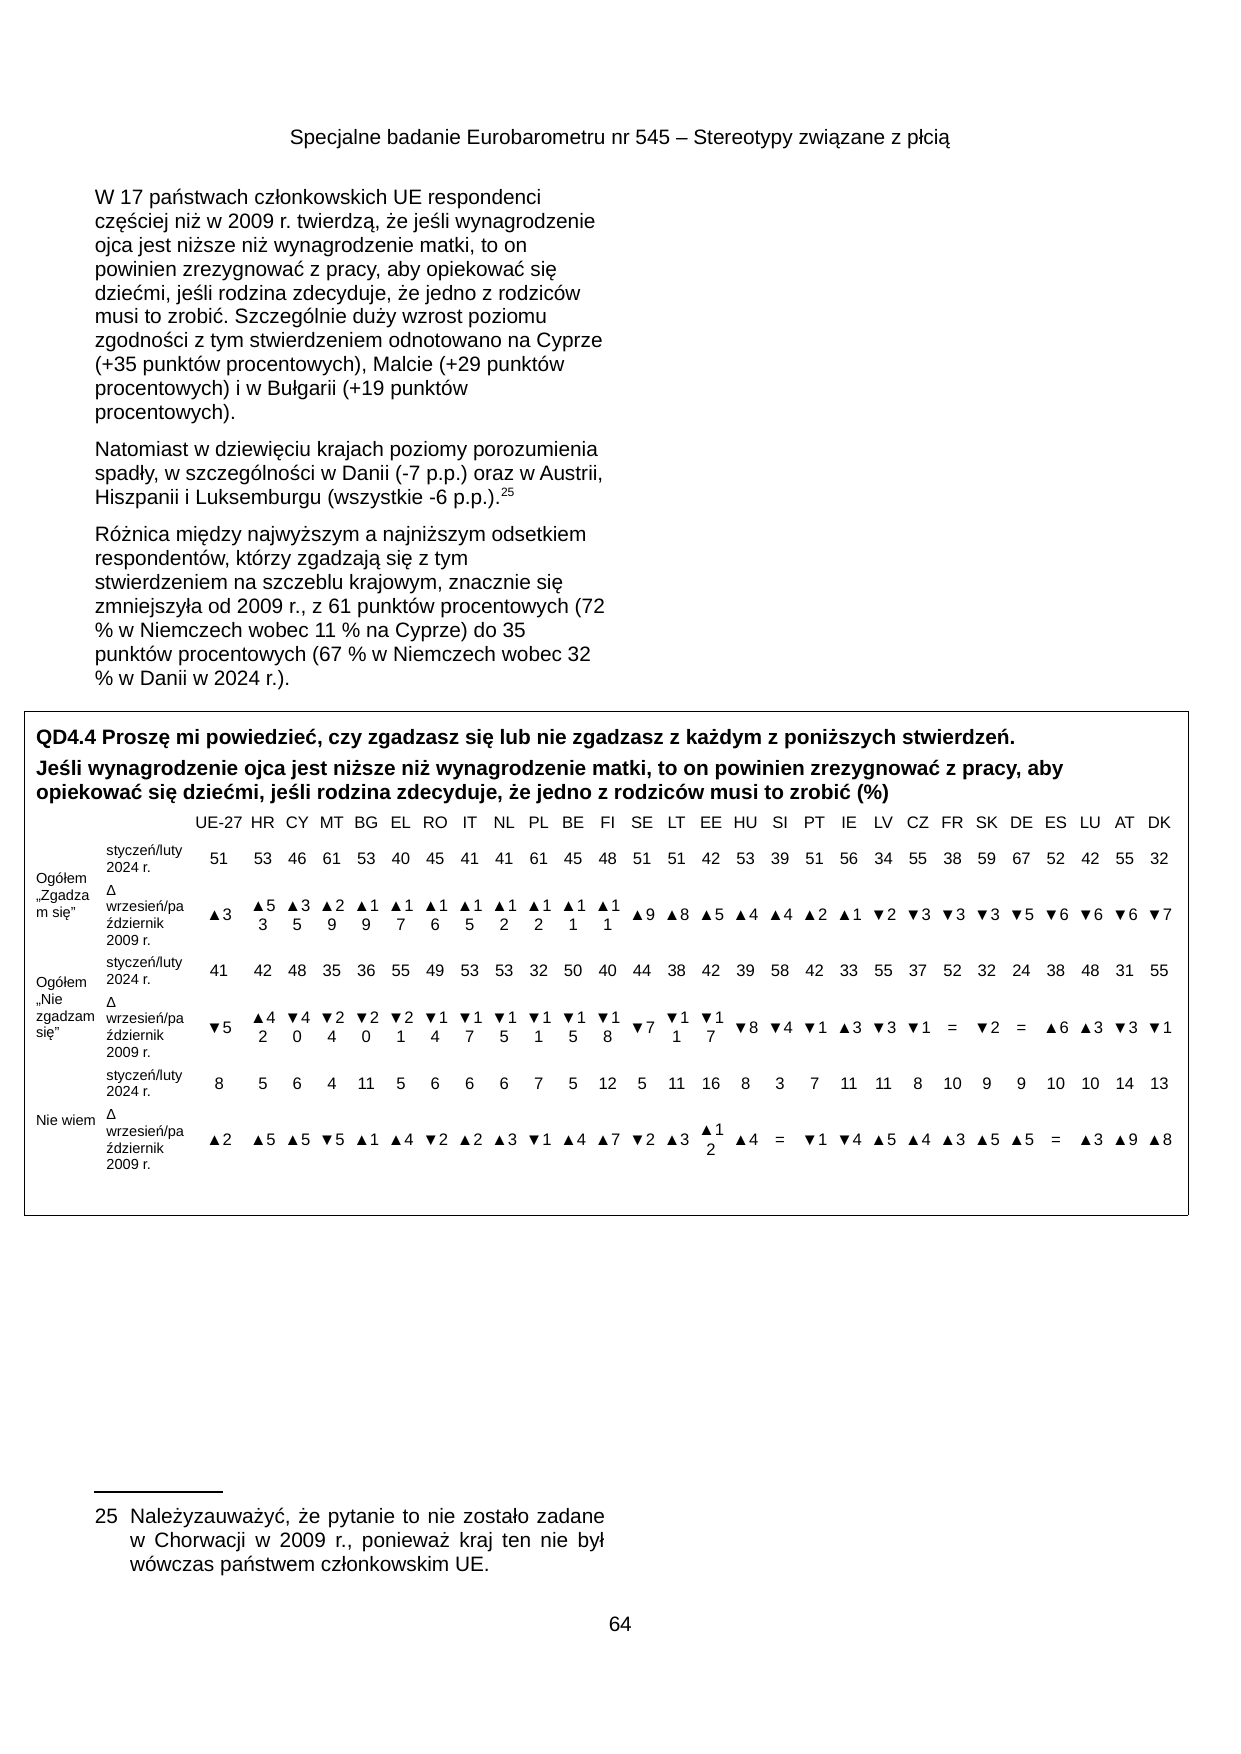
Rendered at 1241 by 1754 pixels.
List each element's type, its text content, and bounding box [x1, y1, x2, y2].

table_cell ▲3 [1073, 1103, 1107, 1176]
table_cell 49 [418, 951, 452, 991]
table_cell CZ [901, 806, 935, 839]
table_cell ▲4 [901, 1103, 935, 1176]
table_cell ▼20 [349, 991, 383, 1063]
text Natomiast w dziewięciu krajach poziomy porozumienia spadły, w szczególności w Danii (-7 p.p.) oraz w Austrii, Hiszpanii i Luksemburgu (wszystkie -6 p.p.). [94, 437, 605, 509]
table_cell 48 [590, 839, 625, 878]
table_cell 7 [521, 1064, 556, 1103]
table_cell ▲12 [487, 878, 521, 951]
table_cell 8 [192, 1064, 245, 1103]
table_cell SK [970, 806, 1004, 839]
table_cell ▼3 [866, 991, 901, 1063]
table_cell ▲1 [832, 878, 866, 951]
table_cell ▲7 [590, 1103, 625, 1176]
table_cell 14 [1108, 1064, 1142, 1103]
table_cell 12 [590, 1064, 625, 1103]
table_cell 51 [192, 839, 245, 878]
table_cell = [763, 1103, 797, 1176]
table_cell ▲53 [245, 878, 280, 951]
table_cell 55 [1142, 951, 1176, 991]
table_cell 40 [383, 839, 418, 878]
table_cell 32 [521, 951, 556, 991]
table_cell 42 [694, 951, 728, 991]
table_cell ▲4 [728, 878, 763, 951]
table_cell ▼15 [556, 991, 590, 1063]
table_cell 42 [245, 951, 280, 991]
table_cell ▲5 [694, 878, 728, 951]
table_cell 67 [1004, 839, 1038, 878]
table_cell NL [487, 806, 521, 839]
text Należyzauważyć, że pytanie to nie zostało zadane w Chorwacji w 2009 r., ponieważ kraj ten nie był wówczas państwem członkowskim UE. [94, 1504, 605, 1576]
table_cell ▲9 [625, 878, 659, 951]
table_cell 5 [245, 1064, 280, 1103]
table_cell 44 [625, 951, 659, 991]
table_cell 3 [763, 1064, 797, 1103]
table_cell PT [797, 806, 832, 839]
table_cell ▲3 [487, 1103, 521, 1176]
table_cell 51 [659, 839, 694, 878]
table_cell 52 [1039, 839, 1073, 878]
table_cell ▼3 [901, 878, 935, 951]
table_cell 9 [970, 1064, 1004, 1103]
table_cell ▼3 [970, 878, 1004, 951]
table_cell ▲3 [935, 1103, 969, 1176]
table_cell ▲35 [280, 878, 314, 951]
table_cell ▼1 [521, 1103, 556, 1176]
table_cell ▼5 [192, 991, 245, 1063]
table_cell 55 [901, 839, 935, 878]
table_cell ▼14 [418, 991, 452, 1063]
table_cell CY [280, 806, 314, 839]
table_cell 51 [797, 839, 832, 878]
table_cell ▲1 [349, 1103, 383, 1176]
table_cell 10 [935, 1064, 969, 1103]
table_cell 61 [314, 839, 349, 878]
table_cell Δ wrzesień/październik 2009 r. [103, 878, 192, 951]
table_cell 38 [935, 839, 969, 878]
table_cell Jeśli wynagrodzenie ojca jest niższe niż wynagrodzenie matki, to on powinien zrezygnować z pracy, aby opiekować się dziećmi, jeśli rodzina zdecyduje, że jedno z rodziców musi to zrobić (%) [33, 753, 1176, 806]
table_cell IE [832, 806, 866, 839]
table_cell 41 [452, 839, 487, 878]
table_cell 45 [418, 839, 452, 878]
text Różnica między najwyższym a najniższym odsetkiem respondentów, którzy zgadzają się z tym stwierdzeniem na szczeblu krajowym, znacznie się zmniejszyła od 2009 r., z 61 punktów procentowych (72 % w Niemczech wobec 11 % na Cyprze) do 35 punktów procentowych (67 % w Niemczech wobec 32 % w Danii w 2024 r.). [94, 522, 605, 689]
table_cell SI [763, 806, 797, 839]
table_cell LV [866, 806, 901, 839]
table_cell ▼7 [1142, 878, 1176, 951]
table_cell 46 [280, 839, 314, 878]
table_cell UE-27 [192, 806, 245, 839]
table_cell 45 [556, 839, 590, 878]
table_cell 53 [349, 839, 383, 878]
table_cell = [1004, 991, 1038, 1063]
table_cell Ogółem „Nie zgadzam się” [33, 951, 103, 1063]
table_cell 48 [280, 951, 314, 991]
table_cell ▼2 [970, 991, 1004, 1063]
table_cell ▲15 [452, 878, 487, 951]
table_cell 53 [452, 951, 487, 991]
table_cell AT [1108, 806, 1142, 839]
table_cell 52 [935, 951, 969, 991]
table_cell FI [590, 806, 625, 839]
table_cell PL [521, 806, 556, 839]
table_cell styczeń/luty 2024 r. [103, 951, 192, 991]
table_cell ▼11 [659, 991, 694, 1063]
table_cell 32 [970, 951, 1004, 991]
table_cell 55 [866, 951, 901, 991]
table_cell 9 [1004, 1064, 1038, 1103]
table_cell ▼21 [383, 991, 418, 1063]
table_cell ▲12 [694, 1103, 728, 1176]
table_cell styczeń/luty 2024 r. [103, 1064, 192, 1103]
table_cell FR [935, 806, 969, 839]
table_cell ▼40 [280, 991, 314, 1063]
table_cell Ogółem „Zgadzam się” [33, 839, 103, 951]
table_cell ▼2 [866, 878, 901, 951]
table_cell 11 [866, 1064, 901, 1103]
table_cell DK [1142, 806, 1176, 839]
table_cell 41 [487, 839, 521, 878]
table_cell ▼24 [314, 991, 349, 1063]
table_cell 61 [521, 839, 556, 878]
table_cell ▲4 [763, 878, 797, 951]
table_cell ▲5 [280, 1103, 314, 1176]
table_cell [103, 806, 192, 839]
table_cell ▼1 [901, 991, 935, 1063]
table_cell ▲19 [349, 878, 383, 951]
table_cell BG [349, 806, 383, 839]
table_cell = [935, 991, 969, 1063]
table_cell 42 [1073, 839, 1107, 878]
table_cell ▲8 [659, 878, 694, 951]
table_cell ▲5 [970, 1103, 1004, 1176]
table_cell 16 [694, 1064, 728, 1103]
table_cell ▲5 [866, 1103, 901, 1176]
table_cell EL [383, 806, 418, 839]
table_cell ▼6 [1108, 878, 1142, 951]
table_cell ▼17 [452, 991, 487, 1063]
table_cell LU [1073, 806, 1107, 839]
table_cell ▼5 [314, 1103, 349, 1176]
table_cell 39 [728, 951, 763, 991]
table_cell 55 [1108, 839, 1142, 878]
table_cell ▼18 [590, 991, 625, 1063]
table_cell 51 [625, 839, 659, 878]
table_cell ▲4 [728, 1103, 763, 1176]
table_cell ▲42 [245, 991, 280, 1063]
table_cell 6 [418, 1064, 452, 1103]
table_cell 38 [1039, 951, 1073, 991]
table_cell 39 [763, 839, 797, 878]
table_cell SE [625, 806, 659, 839]
table_cell 7 [797, 1064, 832, 1103]
table_cell 11 [832, 1064, 866, 1103]
table_cell 10 [1039, 1064, 1073, 1103]
table_cell 48 [1073, 951, 1107, 991]
table_cell 34 [866, 839, 901, 878]
table_cell ▼17 [694, 991, 728, 1063]
table_cell ▼6 [1039, 878, 1073, 951]
table_cell 6 [280, 1064, 314, 1103]
table_cell 31 [1108, 951, 1142, 991]
table_cell LT [659, 806, 694, 839]
table_cell ▲3 [659, 1103, 694, 1176]
table_cell 36 [349, 951, 383, 991]
table_cell ▲4 [383, 1103, 418, 1176]
table_cell Δ wrzesień/październik 2009 r. [103, 991, 192, 1063]
table_cell ▲11 [590, 878, 625, 951]
table_cell 6 [487, 1064, 521, 1103]
table_cell 5 [556, 1064, 590, 1103]
table_cell ▼7 [625, 991, 659, 1063]
table_cell 24 [1004, 951, 1038, 991]
table_cell = [1039, 1103, 1073, 1176]
table_cell Δ wrzesień/październik 2009 r. [103, 1103, 192, 1176]
table_cell 32 [1142, 839, 1176, 878]
table_cell IT [452, 806, 487, 839]
table_cell BE [556, 806, 590, 839]
table_cell 40 [590, 951, 625, 991]
table_cell ▲2 [797, 878, 832, 951]
table_cell HR [245, 806, 280, 839]
table_cell RO [418, 806, 452, 839]
table_cell 33 [832, 951, 866, 991]
table_cell 11 [659, 1064, 694, 1103]
table_cell 35 [314, 951, 349, 991]
table_cell 37 [901, 951, 935, 991]
table_cell ▲3 [1073, 991, 1107, 1063]
table_cell 6 [452, 1064, 487, 1103]
table_cell ▲17 [383, 878, 418, 951]
table_cell 5 [383, 1064, 418, 1103]
table_cell 53 [487, 951, 521, 991]
table_cell ▲5 [1004, 1103, 1038, 1176]
table_cell 55 [383, 951, 418, 991]
table_cell ▼2 [625, 1103, 659, 1176]
table_cell ▼6 [1073, 878, 1107, 951]
table_cell MT [314, 806, 349, 839]
table_cell ES [1039, 806, 1073, 839]
table_cell 13 [1142, 1064, 1176, 1103]
table_cell DE [1004, 806, 1038, 839]
table_cell ▼1 [797, 1103, 832, 1176]
table_cell ▼1 [1142, 991, 1176, 1063]
table_cell ▼4 [763, 991, 797, 1063]
table_cell 10 [1073, 1064, 1107, 1103]
table_cell 42 [797, 951, 832, 991]
table_cell 42 [694, 839, 728, 878]
table_cell [33, 806, 103, 839]
table_header QD4.4 Proszę mi powiedzieć, czy zgadzasz się lub nie zgadzasz z każdym z poniższych stwierdzeń. [33, 720, 1176, 753]
table_cell ▼5 [1004, 878, 1038, 951]
table_cell ▼3 [935, 878, 969, 951]
table_cell 8 [728, 1064, 763, 1103]
table_cell 58 [763, 951, 797, 991]
table_cell ▲2 [452, 1103, 487, 1176]
table_cell ▲29 [314, 878, 349, 951]
table_cell 41 [192, 951, 245, 991]
table_cell 59 [970, 839, 1004, 878]
table_cell ▲8 [1142, 1103, 1176, 1176]
table_cell ▲4 [556, 1103, 590, 1176]
table_cell 38 [659, 951, 694, 991]
table_cell 53 [245, 839, 280, 878]
table_cell HU [728, 806, 763, 839]
table_cell ▲2 [192, 1103, 245, 1176]
table_cell 53 [728, 839, 763, 878]
table_cell 5 [625, 1064, 659, 1103]
table_cell 4 [314, 1064, 349, 1103]
table_cell ▼15 [487, 991, 521, 1063]
table_cell EE [694, 806, 728, 839]
table_cell ▼4 [832, 1103, 866, 1176]
table_cell ▼1 [797, 991, 832, 1063]
table_cell ▲5 [245, 1103, 280, 1176]
table_cell ▼8 [728, 991, 763, 1063]
table_cell Nie wiem [33, 1064, 103, 1176]
table_cell ▲3 [832, 991, 866, 1063]
table_cell styczeń/luty 2024 r. [103, 839, 192, 878]
table_cell ▲3 [192, 878, 245, 951]
table_cell 56 [832, 839, 866, 878]
table_cell ▼2 [418, 1103, 452, 1176]
table_cell ▲12 [521, 878, 556, 951]
table_cell 8 [901, 1064, 935, 1103]
table_cell ▼3 [1108, 991, 1142, 1063]
table_cell ▼11 [521, 991, 556, 1063]
table_cell 11 [349, 1064, 383, 1103]
text W 17 państwach członkowskich UE respondenci częściej niż w 2009 r. twierdzą, że jeśli wynagrodzenie ojca jest niższe niż wynagrodzenie matki, to on powinien zrezygnować z pracy, aby opiekować się dziećmi, jeśli rodzina zdecyduje, że jedno z rodziców musi to zrobić. Szczególnie duży wzrost poziomu zgodności z tym stwierdzeniem odnotowano na Cyprze (+35 punktów procentowych), Malcie (+29 punktów procentowych) i w Bułgarii (+19 punktów procentowych). [94, 184, 605, 424]
table_cell ▲6 [1039, 991, 1073, 1063]
table_cell ▲9 [1108, 1103, 1142, 1176]
table_cell ▲16 [418, 878, 452, 951]
table_cell ▲11 [556, 878, 590, 951]
table_cell 50 [556, 951, 590, 991]
